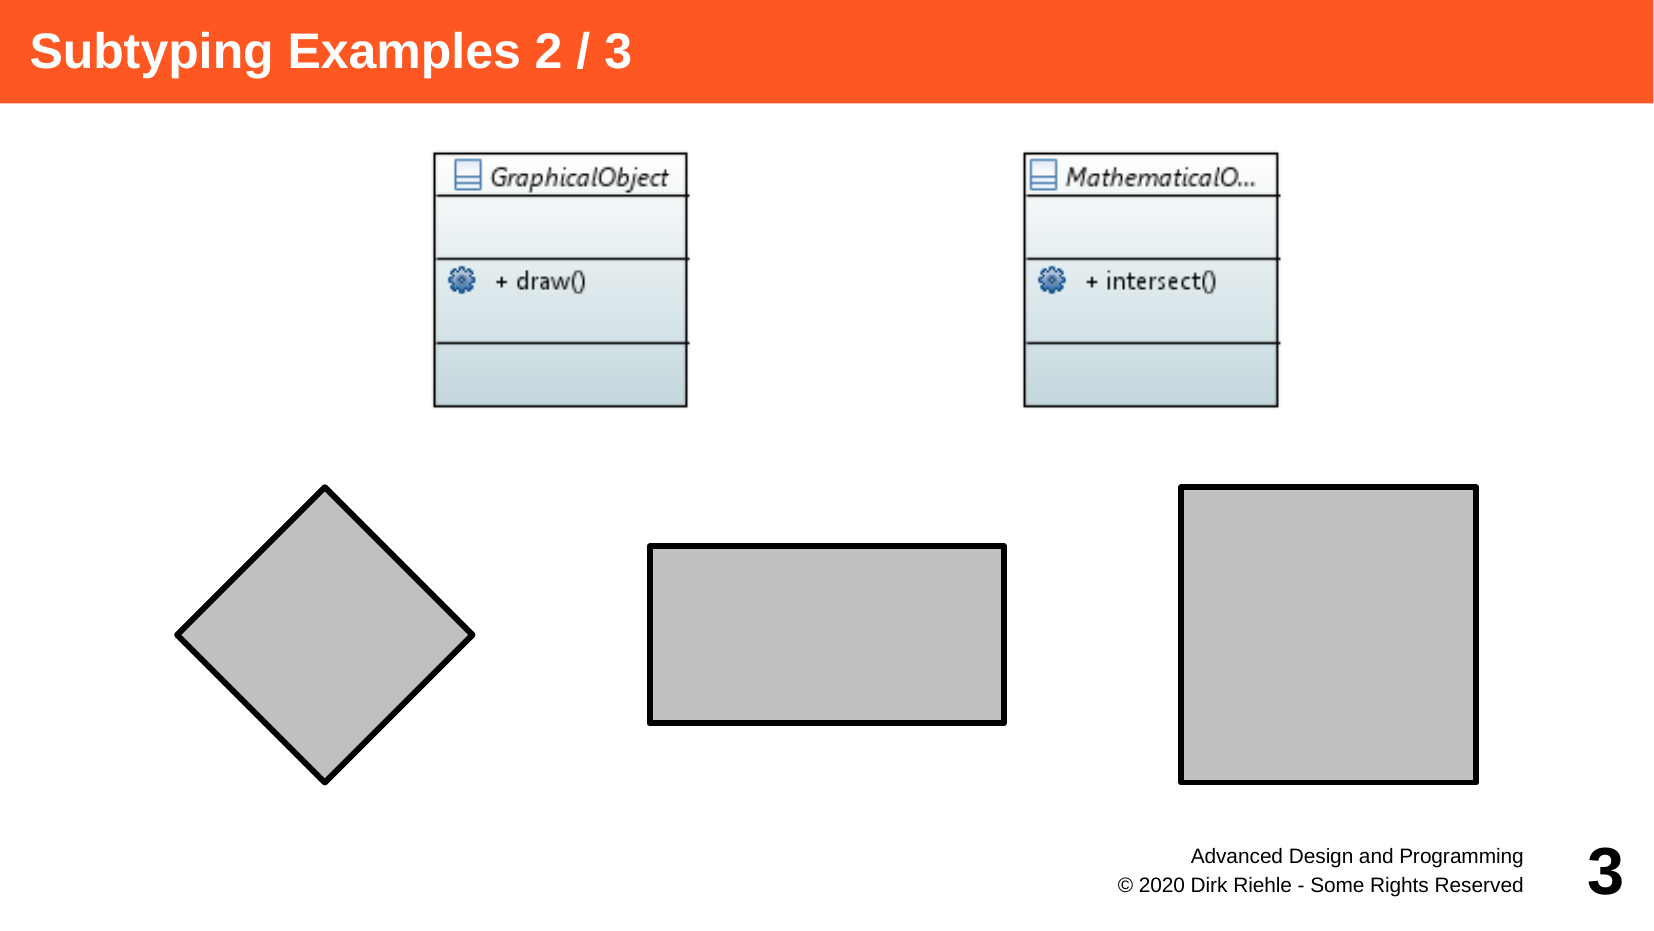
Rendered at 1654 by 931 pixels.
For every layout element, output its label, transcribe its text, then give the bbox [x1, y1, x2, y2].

picture [413, 132, 709, 429]
text_box [649, 546, 1004, 724]
picture [1003, 132, 1300, 429]
title Subtyping Examples 2 / 3 [0, 0, 1654, 104]
text_box [1181, 487, 1477, 783]
text_box [177, 487, 473, 783]
